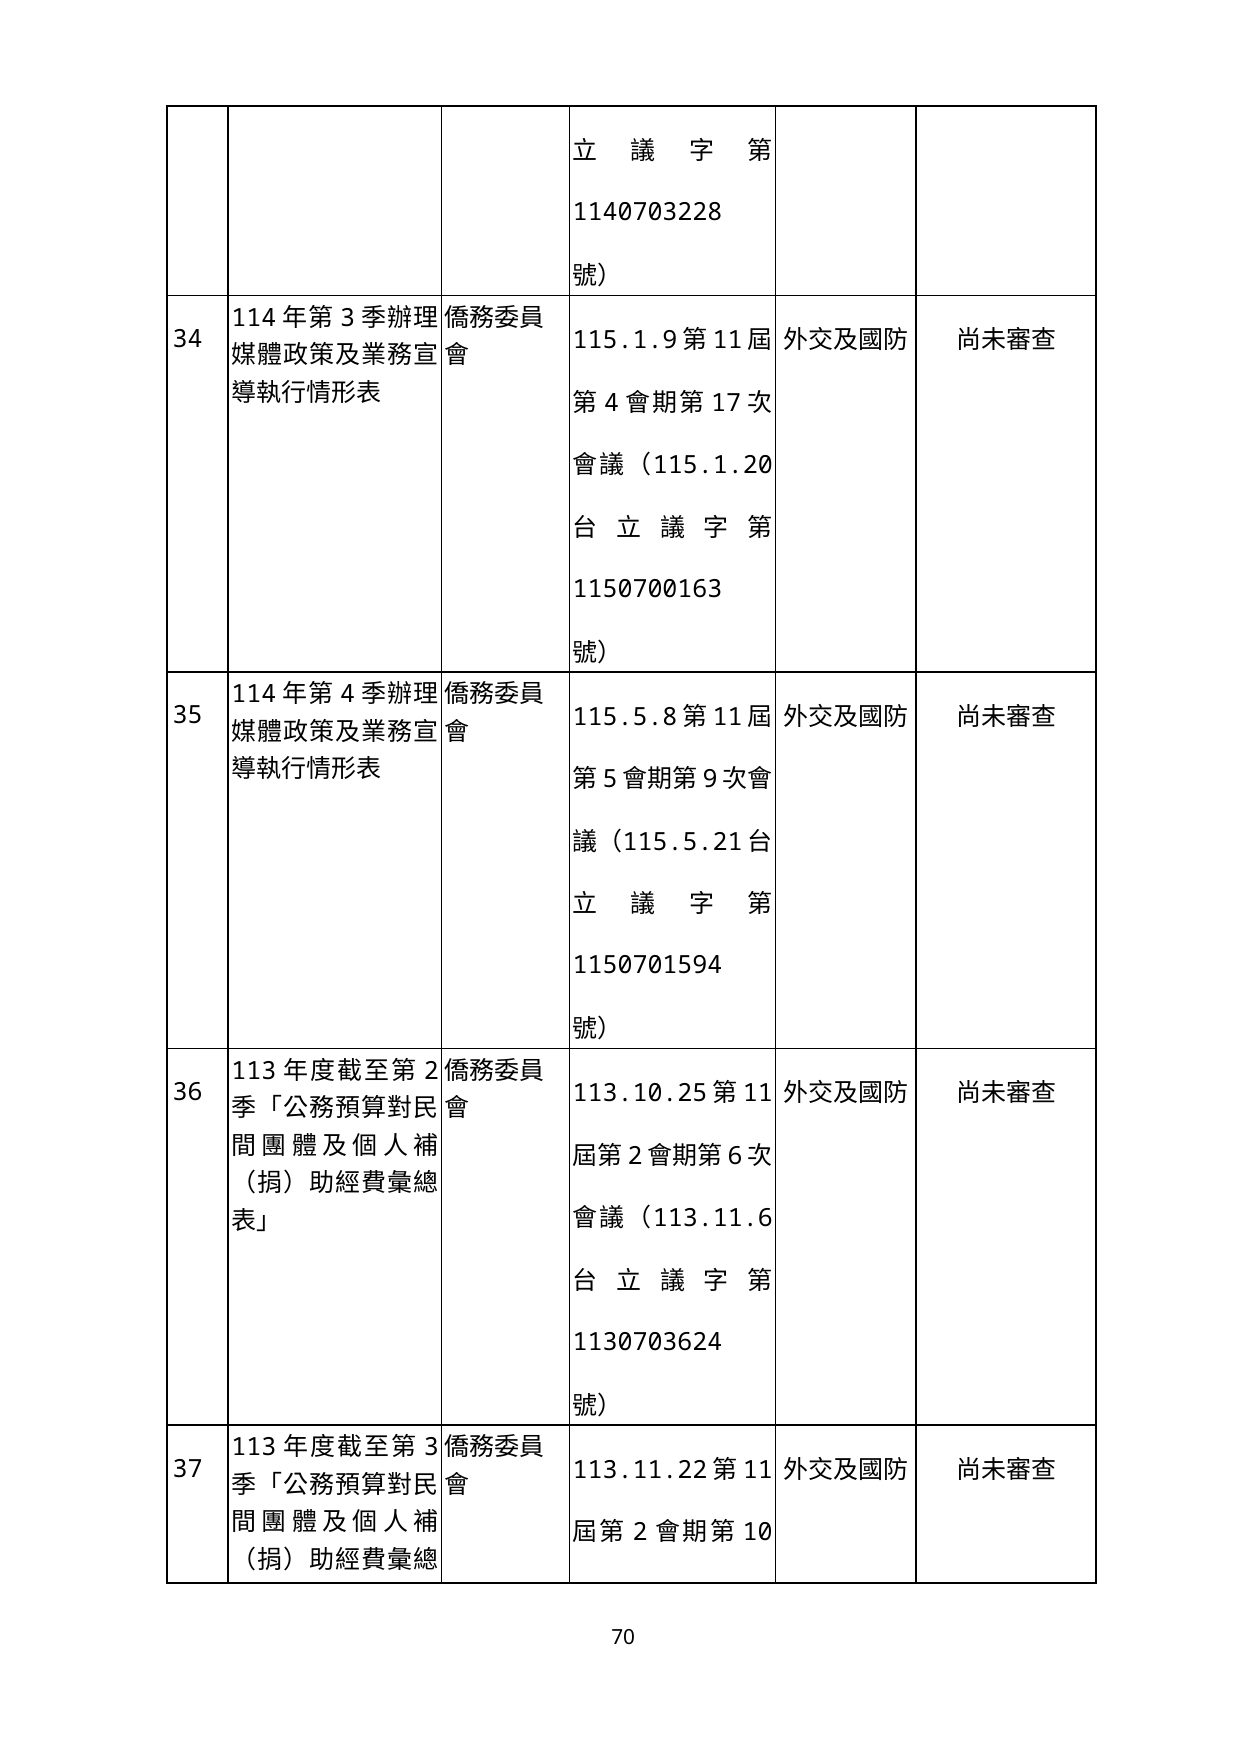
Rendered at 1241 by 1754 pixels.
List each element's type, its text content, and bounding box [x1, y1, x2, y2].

table_cell [168, 673, 227, 1048]
table_cell 114年第4季辦理媒體政策及業務宣導執行情形表 [229, 673, 441, 1048]
table_cell [776, 107, 915, 294]
table_cell 尚未審查 [917, 673, 1095, 1048]
table_cell 僑務委員會 [442, 673, 569, 1048]
table_cell 外交及國防 [776, 1426, 915, 1582]
table_cell 尚未審查 [917, 1426, 1095, 1582]
table_cell [168, 107, 227, 294]
table_cell 外交及國防 [776, 673, 915, 1048]
table_cell 外交及國防 [776, 1049, 915, 1424]
table_cell 尚未審查 [917, 1049, 1095, 1424]
table_cell [168, 1426, 227, 1582]
table_cell 僑務委員會 [442, 296, 569, 671]
table_cell 115.1.9第11屆第4會期第17次會議（115.1.20台立議字第1150700163號） [570, 296, 775, 671]
table_cell 115.5.8第11屆第5會期第9次會議（115.5.21台立議字第1150701594號） [570, 673, 775, 1048]
table_cell 尚未審查 [917, 296, 1095, 671]
table_cell 僑務委員會 [442, 1049, 569, 1424]
table_cell 外交及國防 [776, 296, 915, 671]
table_cell 立議字第1140703228號） [570, 107, 775, 294]
table_cell 113.11.22第11屆第2會期第10 [570, 1426, 775, 1582]
table_cell [168, 1049, 227, 1424]
table_cell 114年第3季辦理媒體政策及業務宣導執行情形表 [229, 296, 441, 671]
table_cell 113.10.25第11屆第2會期第6次會議（113.11.6台立議字第1130703624號） [570, 1049, 775, 1424]
table_cell 113年度截至第3季「公務預算對民間團體及個人補（捐）助經費彙總 [229, 1426, 441, 1582]
table_cell [229, 107, 441, 294]
table_cell [442, 107, 569, 294]
table_cell 113年度截至第2季「公務預算對民間團體及個人補（捐）助經費彙總表」 [229, 1049, 441, 1424]
table_cell [917, 107, 1095, 294]
table_cell 僑務委員會 [442, 1426, 569, 1582]
table_cell [168, 296, 227, 671]
